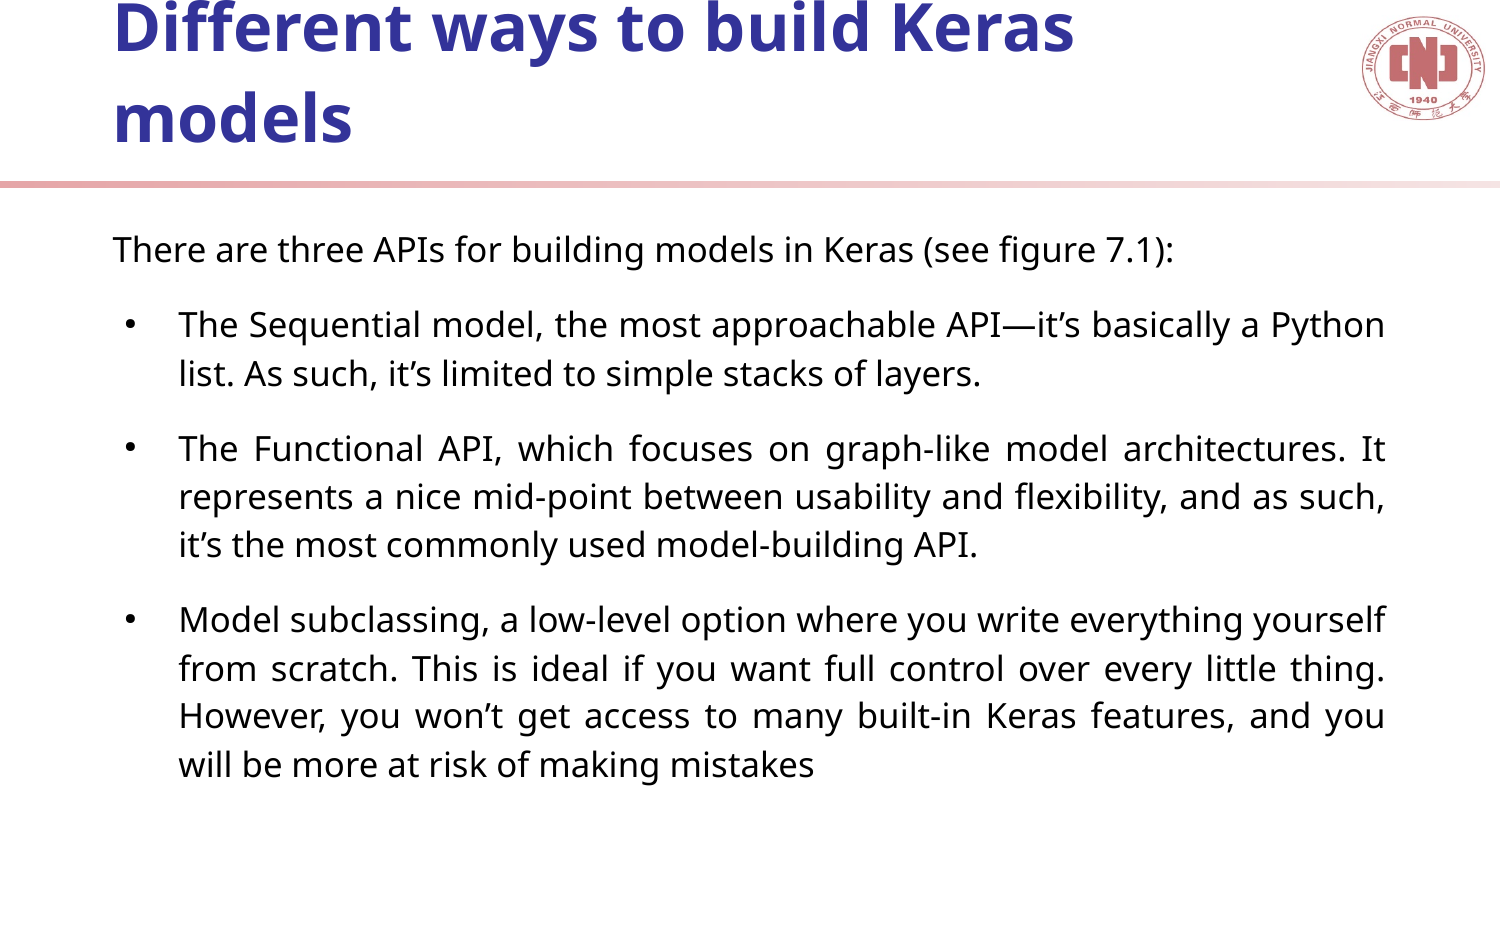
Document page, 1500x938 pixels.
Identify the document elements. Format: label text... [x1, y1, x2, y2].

title Different ways to build Keras models [112, 37, 1313, 162]
picture [1360, 15, 1486, 121]
list There are three APIs for building models in Keras (see figure 7.1): The Sequential model, the most approachable API—it’s basically a Python list. As such, it’s limited to simple stacks of layers. The Functional API, which focuses on graph-like model architectures. It represents a nice mid-point between usability and flexibility, and as such, it’s the most commonly used model-building API. Model subclassing, a low-level option where you write everything yourself from scratch. This is ideal if you want full control over every little thing. However, you won’t get access to many built-in Keras features, and you will be more at risk of making mistakes [112, 225, 1388, 788]
